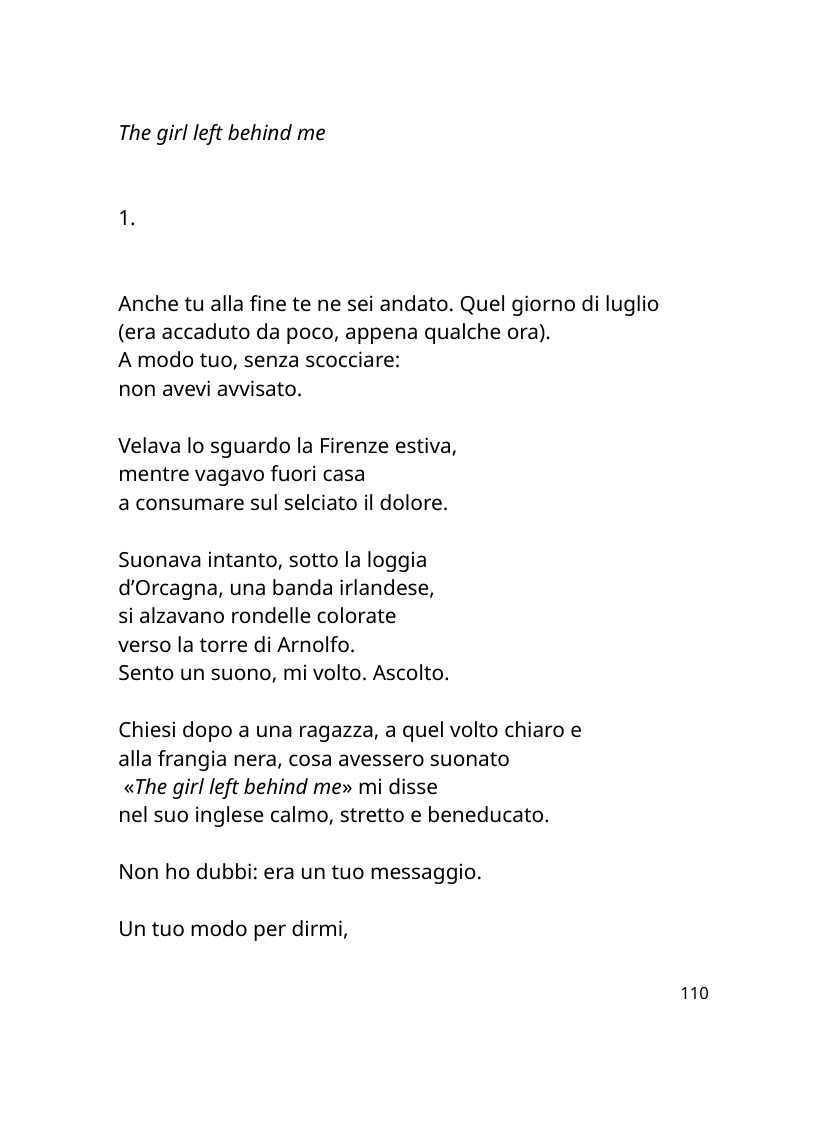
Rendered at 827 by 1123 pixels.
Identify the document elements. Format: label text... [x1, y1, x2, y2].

text A modo tuo, senza scocciare: [118, 346, 709, 374]
text Chiesi dopo a una ragazza, a quel volto chiaro e [118, 715, 709, 744]
text The girl left behind me [118, 118, 709, 147]
text si alzavano rondelle colorate [118, 602, 709, 630]
text Anche tu alla fine te ne sei andato. Quel giorno di luglio [118, 289, 709, 317]
text non avevi avvisato. [118, 374, 709, 402]
text Un tuo modo per dirmi, [118, 914, 709, 943]
text Velava lo sguardo la Firenze estiva, [118, 431, 709, 459]
text Non ho dubbi: era un tuo messaggio. [118, 857, 709, 886]
text Sento un suono, mi volto. Ascolto. [118, 658, 709, 687]
text «The girl left behind me» mi disse [118, 772, 709, 801]
text mentre vagavo fuori casa [118, 459, 709, 488]
text a consumare sul selciato il dolore. [118, 488, 709, 516]
text (era accaduto da poco, appena qualche ora). [118, 317, 709, 346]
text d’Orcagna, una banda irlandese, [118, 573, 709, 602]
text Suonava intanto, sotto la loggia [118, 545, 709, 573]
text 1. [118, 203, 709, 232]
text alla frangia nera, cosa avessero suonato [118, 744, 709, 772]
text nel suo inglese calmo, stretto e beneducato. [118, 801, 709, 829]
text verso la torre di Arnolfo. [118, 630, 709, 658]
